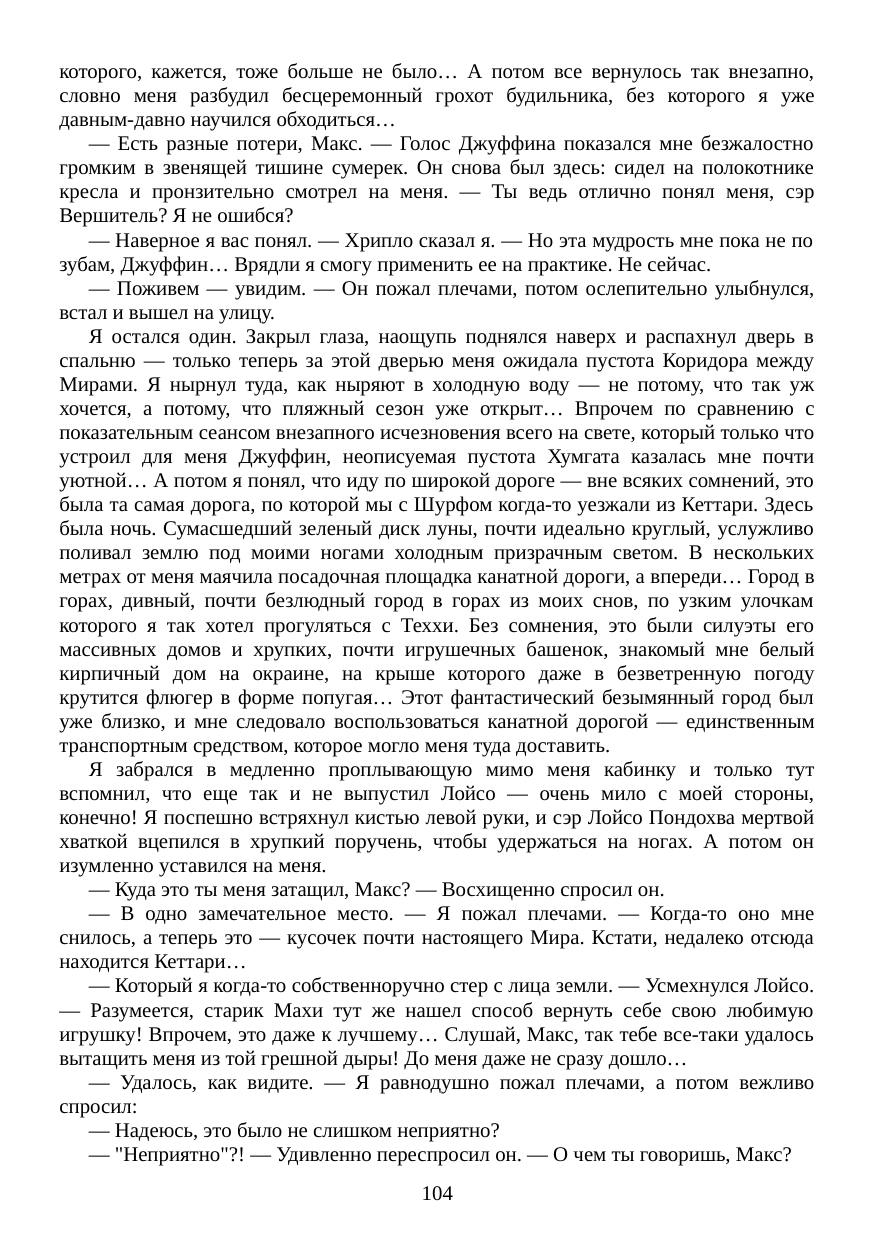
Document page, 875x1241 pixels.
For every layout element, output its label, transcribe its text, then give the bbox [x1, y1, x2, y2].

text — Поживем — увидим. — Он пожал плечами, потом ослепительно улыбнулся, встал и вышел на улицу. [59, 276, 815, 324]
text — Куда это ты меня затащил, Макс? — Восхищенно спросил он. [59, 877, 815, 901]
text — "Неприятно"?! — Удивленно переспросил он. — О чем ты говоришь, Макс? [59, 1142, 815, 1166]
text — Наверное я вас понял. — Хрипло сказал я. — Но эта мудрость мне пока не по зубам, Джуффин… Врядли я смогу применить ее на практике. Не сейчас. [59, 227, 815, 276]
text Я остался один. Закрыл глаза, наощупь поднялся наверх и распахнул дверь в спальню — только теперь за этой дверью меня ожидала пустота Коридора между Мирами. Я нырнул туда, как ныряют в холодную воду — не потому, что так уж хочется, а потому, что пляжный сезон уже открыт… Впрочем по сравнению с показательным сеансом внезапного исчезновения всего на свете, который только что устроил для меня Джуффин, неописуемая пустота Хумгата казалась мне почти уютной… А потом я понял, что иду по широкой дороге — вне всяких сомнений, это была та самая дорога, по которой мы с Шурфом когда-то уезжали из Кеттари. Здесь была ночь. Сумасшедший зеленый диск луны, почти идеально круглый, услужливо поливал землю под моими ногами холодным призрачным светом. В нескольких метрах от меня маячила посадочная площадка канатной дороги, а впереди… Город в горах, дивный, почти безлюдный город в горах из моих снов, по узким улочкам которого я так хотел прогуляться с Теххи. Без сомнения, это были силуэты его массивных домов и хрупких, почти игрушечных башенок, знакомый мне белый кирпичный дом на окраине, на крыше которого даже в безветренную погоду крутится флюгер в форме попугая… Этот фантастический безымянный город был уже близко, и мне следовало воспользоваться канатной дорогой — единственным транспортным средством, которое могло меня туда доставить. [59, 324, 815, 757]
text — Удалось, как видите. — Я равнодушно пожал плечами, а потом вежливо спросил: [59, 1070, 815, 1118]
text — Надеюсь, это было не слишком неприятно? [59, 1118, 815, 1142]
text Я забрался в медленно проплывающую мимо меня кабинку и только тут вспомнил, что еще так и не выпустил Лойсо — очень мило с моей стороны, конечно! Я поспешно встряхнул кистью левой руки, и сэр Лойсо Пондохва мертвой хваткой вцепился в хрупкий поручень, чтобы удержаться на ногах. А потом он изумленно уставился на меня. [59, 757, 815, 877]
text — В одно замечательное место. — Я пожал плечами. — Когда-то оно мне снилось, а теперь это — кусочек почти настоящего Мира. Кстати, недалеко отсюда находится Кеттари… [59, 901, 815, 973]
text — Который я когда-то собственноручно стер с лица земли. — Усмехнулся Лойсо. — Разумеется, старик Махи тут же нашел способ вернуть себе свою любимую игрушку! Впрочем, это даже к лучшему… Слушай, Макс, так тебе все-таки удалось вытащить меня из той грешной дыры! До меня даже не сразу дошло… [59, 973, 815, 1070]
text которого, кажется, тоже больше не было… А потом все вернулось так внезапно, словно меня разбудил бесцеремонный грохот будильника, без которого я уже давным-давно научился обходиться… [59, 59, 815, 131]
text — Есть разные потери, Макс. — Голос Джуффина показался мне безжалостно громким в звенящей тишине сумерек. Он снова был здесь: сидел на полокотнике кресла и пронзительно смотрел на меня. — Ты ведь отлично понял меня, сэр Вершитель? Я не ошибся? [59, 131, 815, 227]
